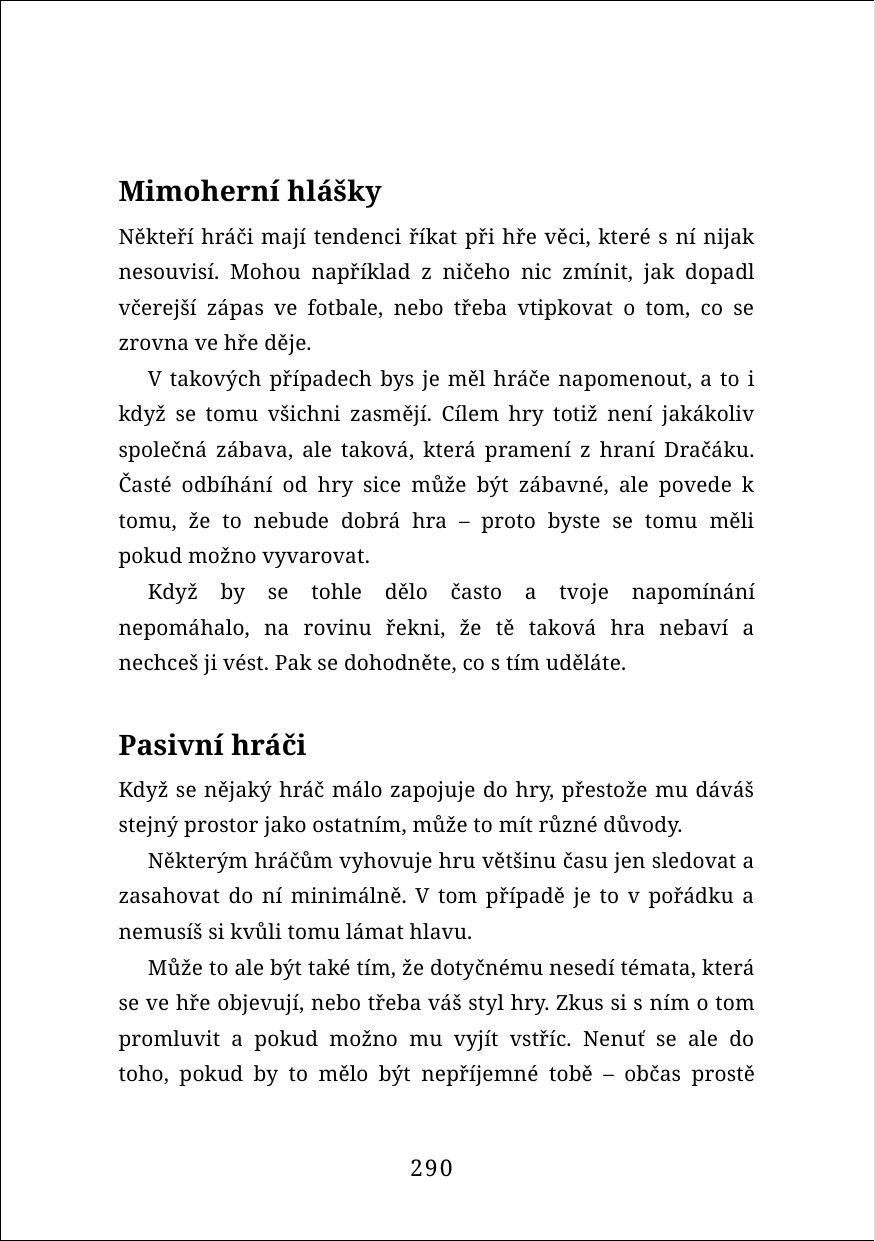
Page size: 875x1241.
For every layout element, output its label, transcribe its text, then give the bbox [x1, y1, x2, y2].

text Když se nějaký hráč málo zapojuje do hry, přestože mu dáváš stejný prostor jako ostatním, může to mít různé důvody. Některým hráčům vyhovuje hru většinu času jen sledovat a zasahovat do ní minimálně. V tom případě je to v pořádku a nemusíš si kvůli tomu lámat hlavu. Může to ale být také tím, že dotyčnému nesedí témata, která se ve hře objevují, nebo třeba váš styl hry. Zkus si s ním o tom promluvit a pokud možno mu vyjít vstříc. Nenuť se ale do toho, pokud by to mělo být nepříjemné tobě – občas prostě [118, 775, 756, 1088]
text Někteří hráči mají tendenci říkat při hře věci, které s ní nijak nesouvisí. Mohou například z ničeho nic zmínit, jak dopadl včerejší zápas ve fotbale, nebo třeba vtipkovat o tom, co se zrovna ve hře děje. V takových případech bys je měl hráče napomenout, a to i když se tomu všichni zasmějí. Cílem hry totiž není jakákoliv společná zábava, ale taková, která pramení z hraní Dračáku. Časté odbíhání od hry sice může být zábavné, ale povede k tomu, že to nebude dobrá hra – proto byste se tomu měli pokud možno vyvarovat. Když by se tohle dělo často a tvoje napomínání nepomáhalo, na rovinu řekni, že tě taková hra nebaví a nechceš ji vést. Pak se dohodněte, co s tím uděláte. [118, 222, 756, 677]
subtitle Mimoherní hlášky [118, 172, 756, 210]
subtitle Pasivní hráči [118, 725, 756, 763]
